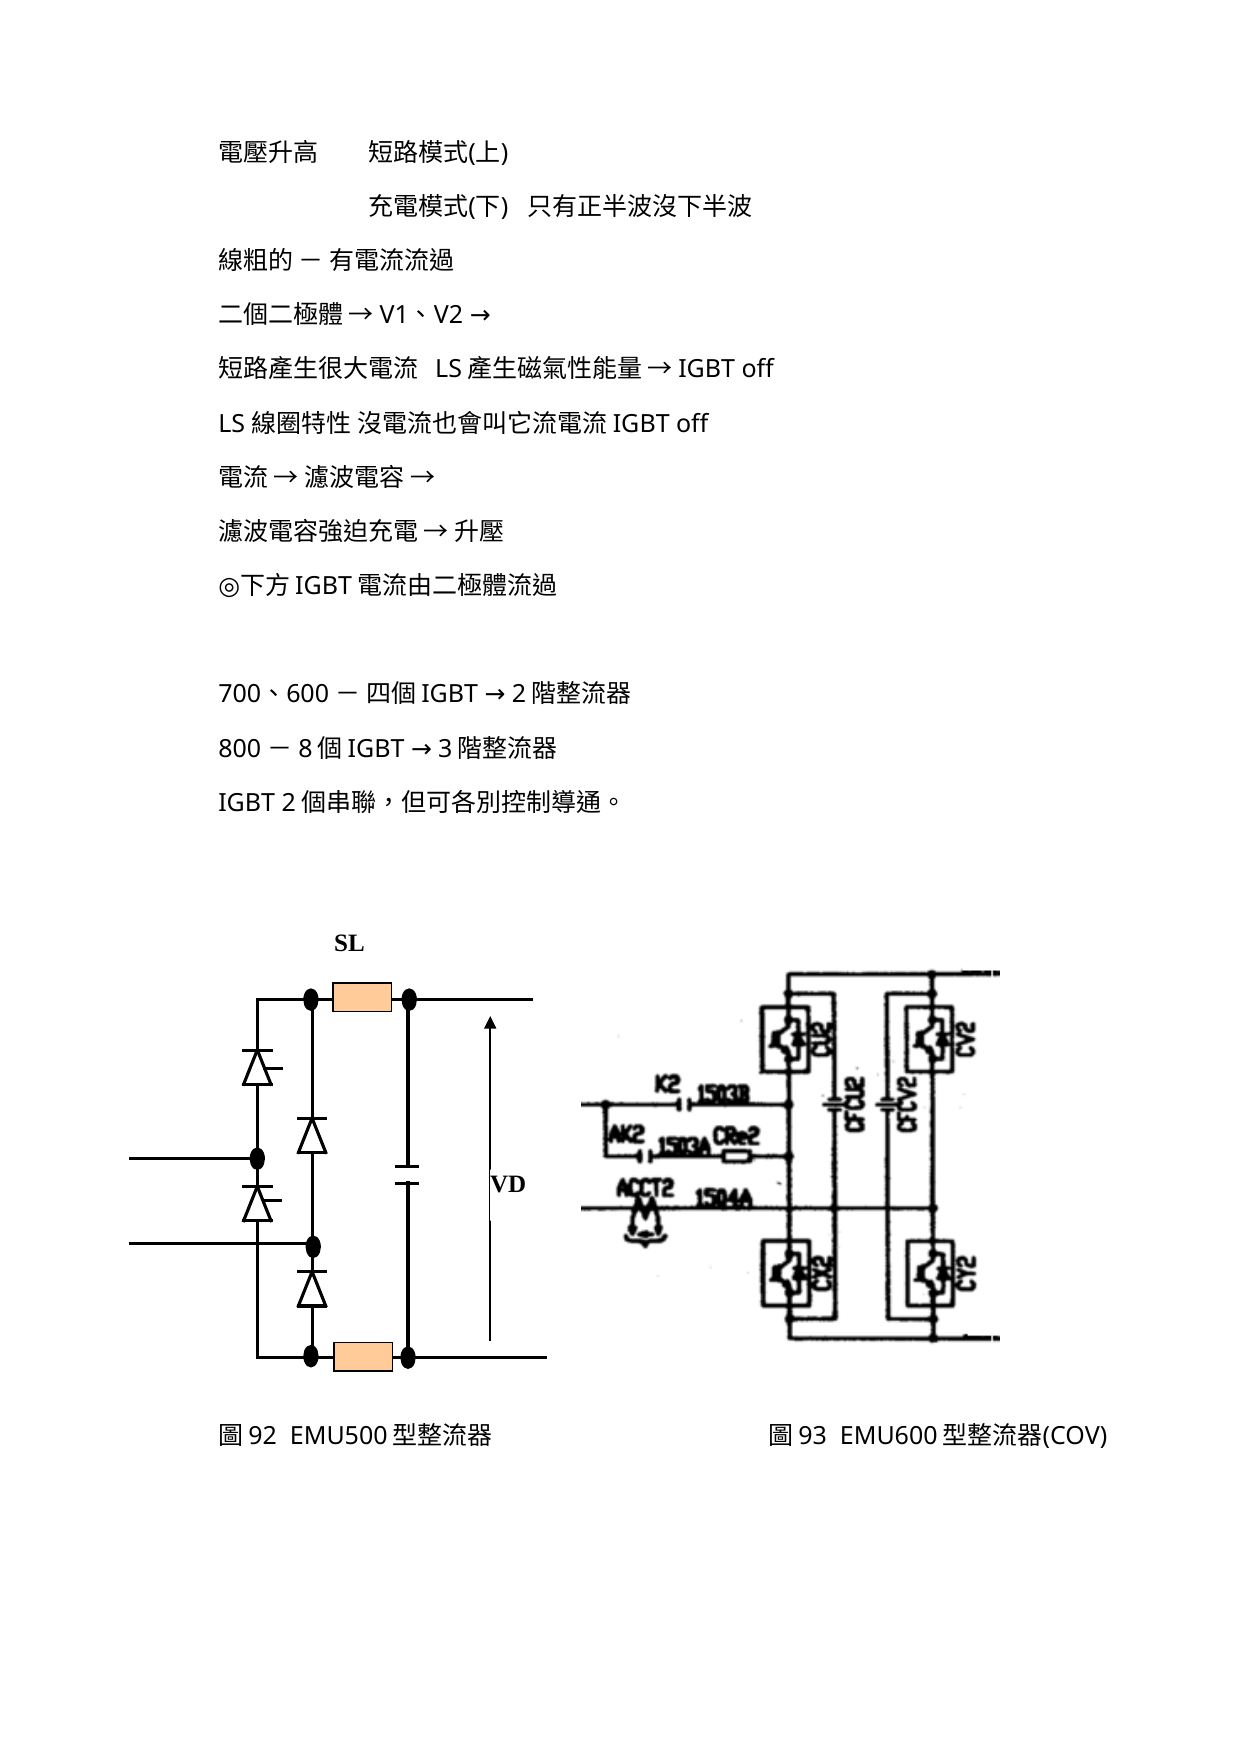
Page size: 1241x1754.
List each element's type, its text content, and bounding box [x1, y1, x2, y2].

text 電流 → 濾波電容 → [218, 439, 1122, 493]
text LS 線圈特性 沒電流也會叫它流電流 IGBT off [218, 385, 1122, 439]
text 二個二極體 → V1、V2 → [218, 277, 1122, 331]
text 充電模式(下) 只有正半波沒下半波 [318, 168, 1122, 223]
text ◎下方IGBT電流由二極體流過 [218, 548, 1122, 602]
text 濾波電容強迫充電 → 升壓 [218, 493, 1122, 548]
text IGBT 2個串聯，但可各別控制導通。 [218, 764, 1122, 818]
text 800 － 8個IGBT → 3階整流器 [218, 710, 1122, 764]
text 電壓升高 短路模式(上) [218, 114, 1122, 168]
text 700、600 － 四個IGBT → 2階整流器 [218, 656, 1122, 710]
text 圖92 EMU500型整流器 圖93 EMU600型整流器(COV) [118, 1398, 1122, 1452]
picture [581, 949, 1000, 1358]
text 短路產生很大電流 LS產生磁氣性能量 → IGBT off [218, 331, 1122, 385]
text 線粗的 － 有電流流過 [218, 223, 1122, 277]
